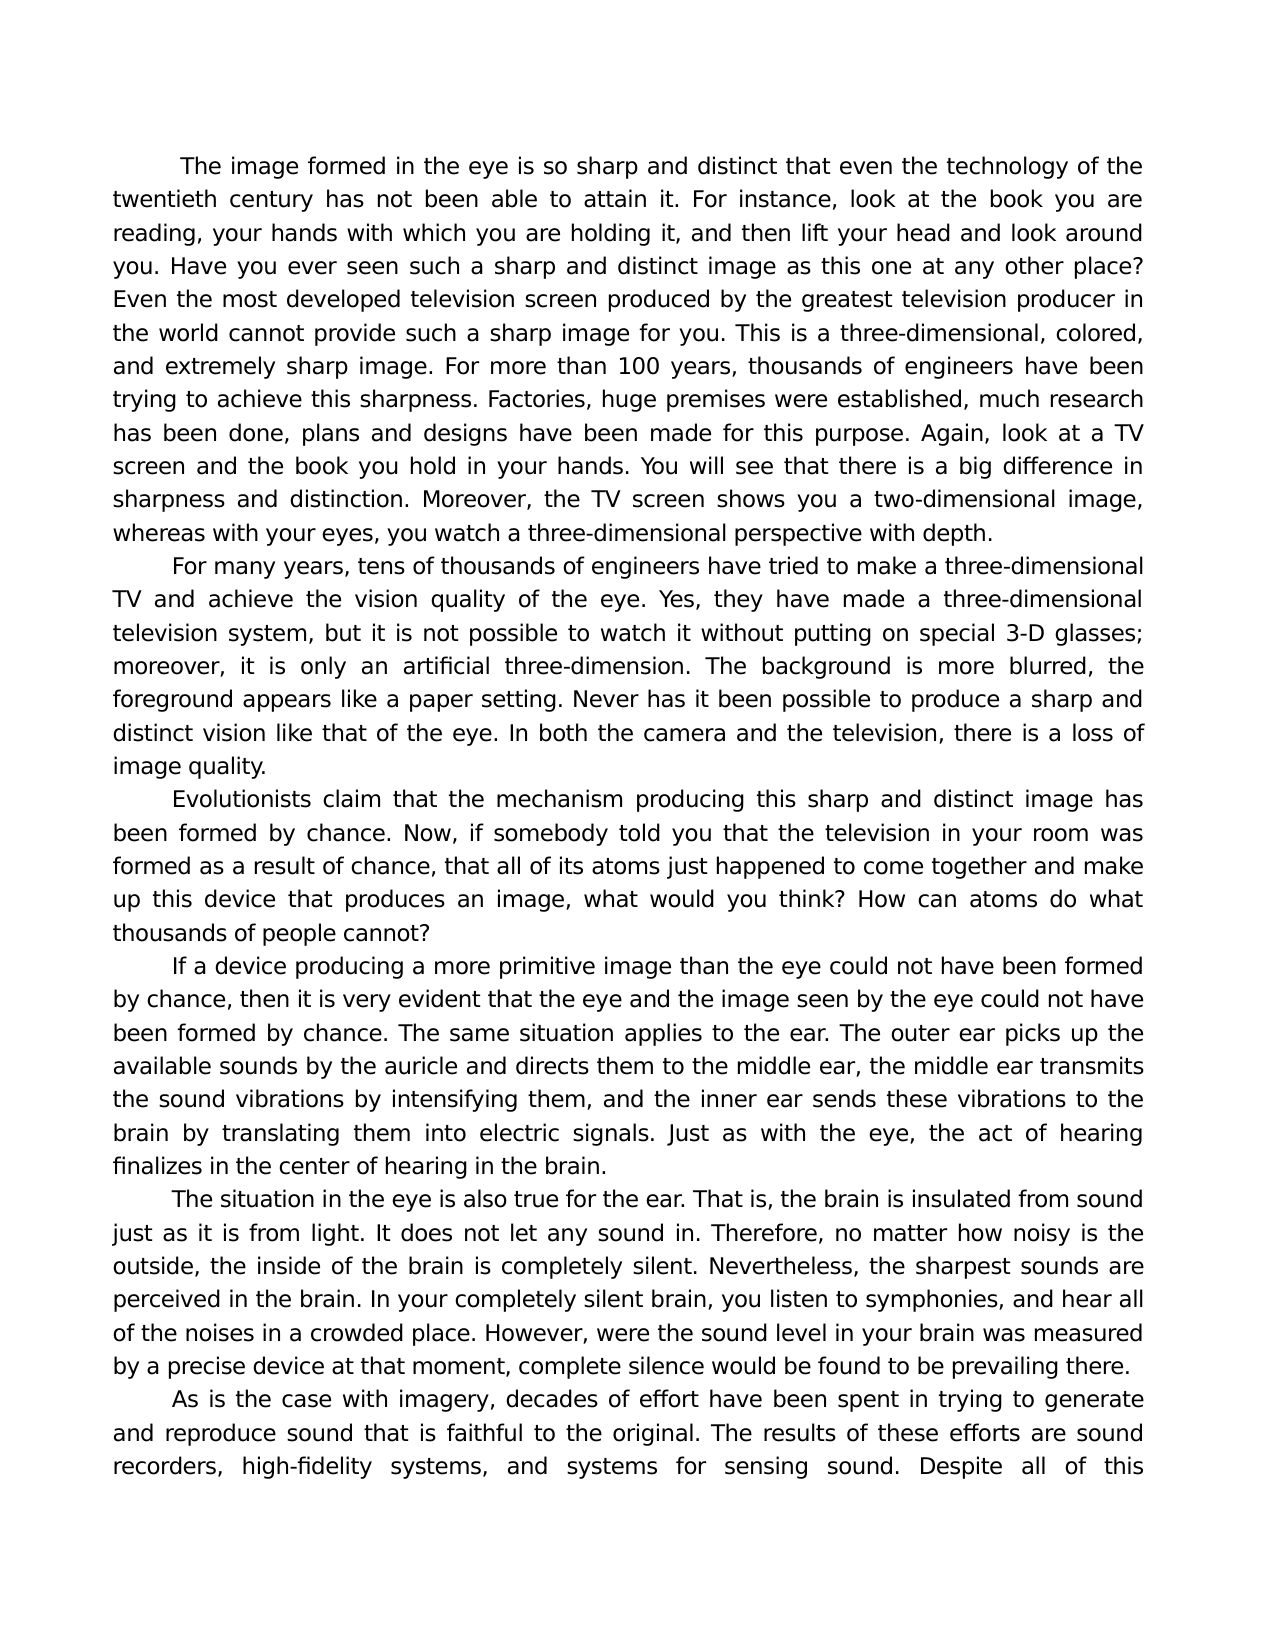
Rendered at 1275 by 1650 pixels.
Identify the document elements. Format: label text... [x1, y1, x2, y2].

text For many years, tens of thousands of engineers have tried to make a three-dimensional TV and achieve the vision quality of the eye. Yes, they have made a three-dimensional television system, but it is not possible to watch it without putting on special 3-D glasses; moreover, it is only an artificial three-dimension. The background is more blurred, the foreground appears like a paper setting. Never has it been possible to produce a sharp and distinct vision like that of the eye. In both the camera and the television, there is a loss of image quality. [112, 548, 1145, 781]
text The image formed in the eye is so sharp and distinct that even the technology of the twentieth century has not been able to attain it. For instance, look at the book you are reading, your hands with which you are holding it, and then lift your head and look around you. Have you ever seen such a sharp and distinct image as this one at any other place? Even the most developed television screen produced by the greatest television producer in the world cannot provide such a sharp image for you. This is a three-dimensional, colored, and extremely sharp image. For more than 100 years, thousands of engineers have been trying to achieve this sharpness. Factories, huge premises were established, much research has been done, plans and designs have been made for this purpose. Again, look at a TV screen and the book you hold in your hands. You will see that there is a big difference in sharpness and distinction. Moreover, the TV screen shows you a two-dimensional image, whereas with your eyes, you watch a three-dimensional perspective with depth. [112, 148, 1145, 548]
text If a device producing a more primitive image than the eye could not have been formed by chance, then it is very evident that the eye and the image seen by the eye could not have been formed by chance. The same situation applies to the ear. The outer ear picks up the available sounds by the auricle and directs them to the middle ear, the middle ear transmits the sound vibrations by intensifying them, and the inner ear sends these vibrations to the brain by translating them into electric signals. Just as with the eye, the act of hearing finalizes in the center of hearing in the brain. [112, 948, 1145, 1181]
text The situation in the eye is also true for the ear. That is, the brain is insulated from sound just as it is from light. It does not let any sound in. Therefore, no matter how noisy is the outside, the inside of the brain is completely silent. Nevertheless, the sharpest sounds are perceived in the brain. In your completely silent brain, you listen to symphonies, and hear all of the noises in a crowded place. However, were the sound level in your brain was measured by a precise device at that moment, complete silence would be found to be prevailing there. [112, 1181, 1145, 1381]
text As is the case with imagery, decades of effort have been spent in trying to generate and reproduce sound that is faithful to the original. The results of these efforts are sound recorders, high-fidelity systems, and systems for sensing sound. Despite all of this [112, 1381, 1145, 1481]
text Evolutionists claim that the mechanism producing this sharp and distinct image has been formed by chance. Now, if somebody told you that the television in your room was formed as a result of chance, that all of its atoms just happened to come together and make up this device that produces an image, what would you think? How can atoms do what thousands of people cannot? [112, 781, 1145, 948]
